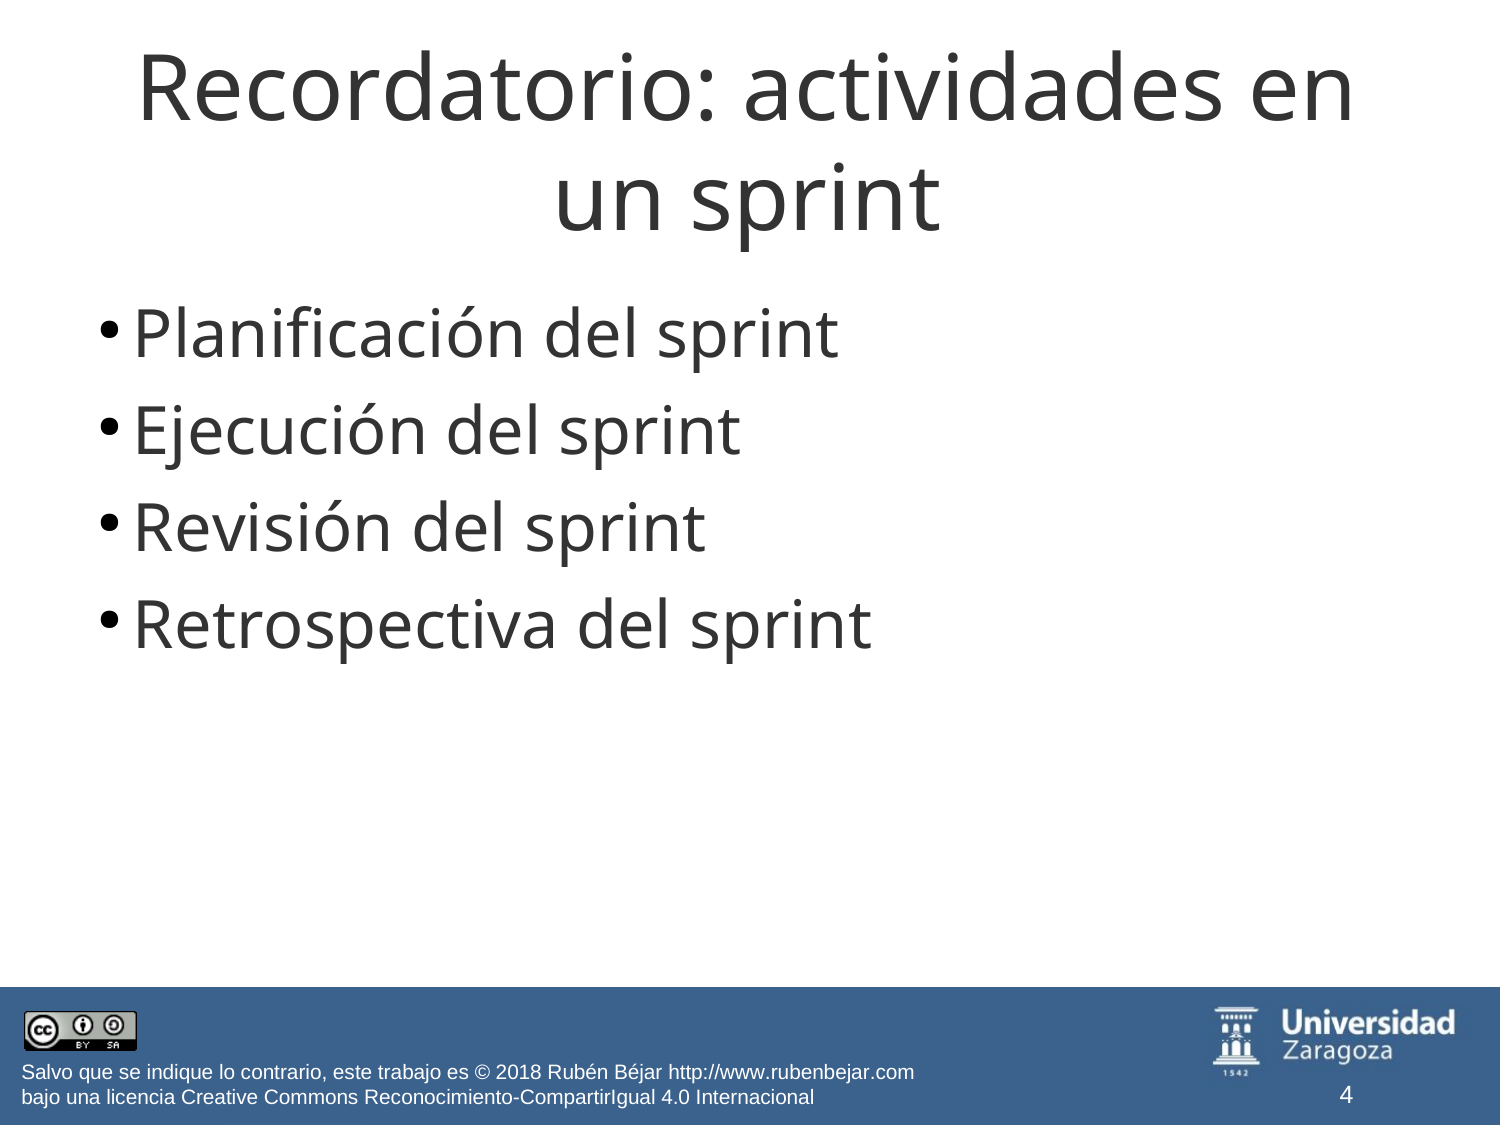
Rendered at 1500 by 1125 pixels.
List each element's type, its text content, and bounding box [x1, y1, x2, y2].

picture [0, 987, 1500, 1125]
list Planificación del sprint Ejecución del sprint Revisión del sprint Retrospectiva del sprint [82, 283, 1418, 957]
title Recordatorio: actividades en un sprint [74, 21, 1420, 257]
